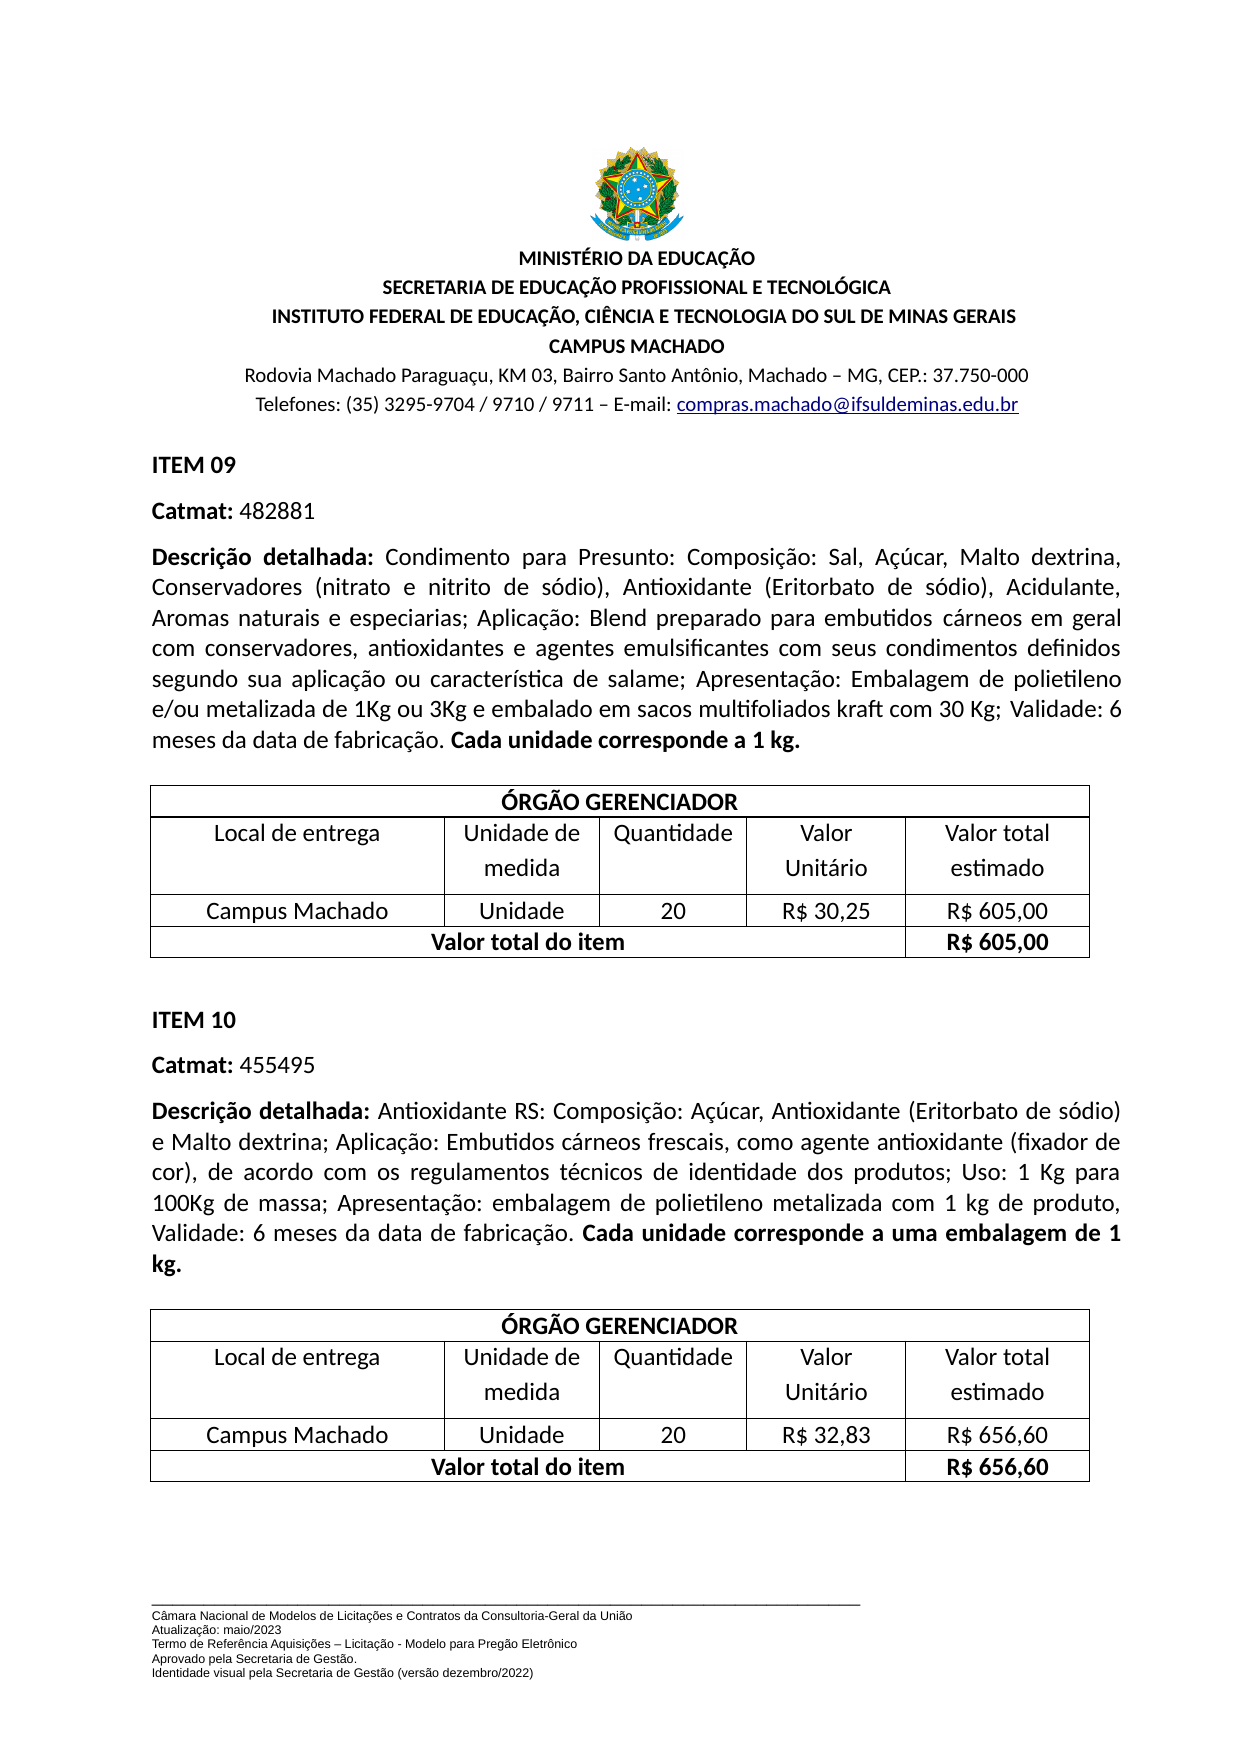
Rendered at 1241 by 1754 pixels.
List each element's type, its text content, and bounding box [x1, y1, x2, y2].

table_cell Campus Machado [151, 895, 444, 926]
table_cell Quantidade [600, 1342, 746, 1418]
text ITEM 10 [152, 1004, 1122, 1034]
picture [590, 147, 684, 241]
text Catmat: 482881 [152, 495, 1122, 526]
table_cell R$ 605,00 [906, 927, 1089, 957]
table_cell Campus Machado [151, 1419, 444, 1449]
table_cell Unidade [445, 895, 599, 926]
table_cell Unidade de medida [445, 818, 599, 894]
table_cell Valor Unitário [747, 1342, 905, 1418]
picture [652, 219, 684, 241]
table_cell Valor total estimado [906, 1342, 1089, 1418]
table_cell Quantidade [600, 818, 746, 894]
table_cell Local de entrega [151, 1342, 444, 1418]
table_cell R$ 30,25 [747, 895, 905, 926]
table_cell 20 [600, 1419, 746, 1449]
text ITEM 09 [152, 449, 1122, 480]
text Catmat: 455495 [152, 1049, 1122, 1080]
table_cell R$ 656,60 [906, 1419, 1089, 1449]
picture [630, 236, 645, 241]
text Descrição detalhada: Condimento para Presunto: Composição: Sal, Açúcar, Malto dextrina, Conservadores (nitrato e nitrito de sódio), Antioxidante (Eritorbato de sódio), Acidulante, Aromas naturais e especiarias; Aplicação: Blend preparado para embutidos cárneos em geral com conservadores, antioxidantes e agentes emulsificantes com seus condimentos definidos segundo sua aplicação ou característica de salame; Apresentação: Embalagem de polietileno e/ou metalizada de 1Kg ou 3Kg e embalado em sacos multifoliados kraft com 30 Kg; Validade: 6 meses da data de fabricação. Cada unidade corresponde a 1 kg. [152, 541, 1122, 754]
table_cell R$ 32,83 [747, 1419, 905, 1449]
table_cell Valor total do item [151, 927, 905, 957]
table_cell R$ 656,60 [906, 1451, 1089, 1481]
table_header ÓRGÃO GERENCIADOR [151, 1310, 1089, 1341]
table_cell Unidade [445, 1419, 599, 1449]
table_cell R$ 605,00 [906, 895, 1089, 926]
table_cell Valor total do item [151, 1451, 905, 1481]
table_cell Valor total estimado [906, 818, 1089, 894]
text Descrição detalhada: Antioxidante RS: Composição: Açúcar, Antioxidante (Eritorbato de sódio) e Malto dextrina; Aplicação: Embutidos cárneos frescais, como agente antioxidante (fixador de cor), de acordo com os regulamentos técnicos de identidade dos produtos; Uso: 1 Kg para 100Kg de massa; Apresentação: embalagem de polietileno metalizada com 1 kg de produto, Validade: 6 meses da data de fabricação. Cada unidade corresponde a uma embalagem de 1 kg. [152, 1095, 1122, 1278]
table_cell Valor Unitário [747, 818, 905, 894]
table_header ÓRGÃO GERENCIADOR [151, 786, 1089, 816]
table_cell 20 [600, 895, 746, 926]
table_cell Local de entrega [151, 818, 444, 894]
picture [656, 223, 665, 228]
table_cell Unidade de medida [445, 1342, 599, 1418]
